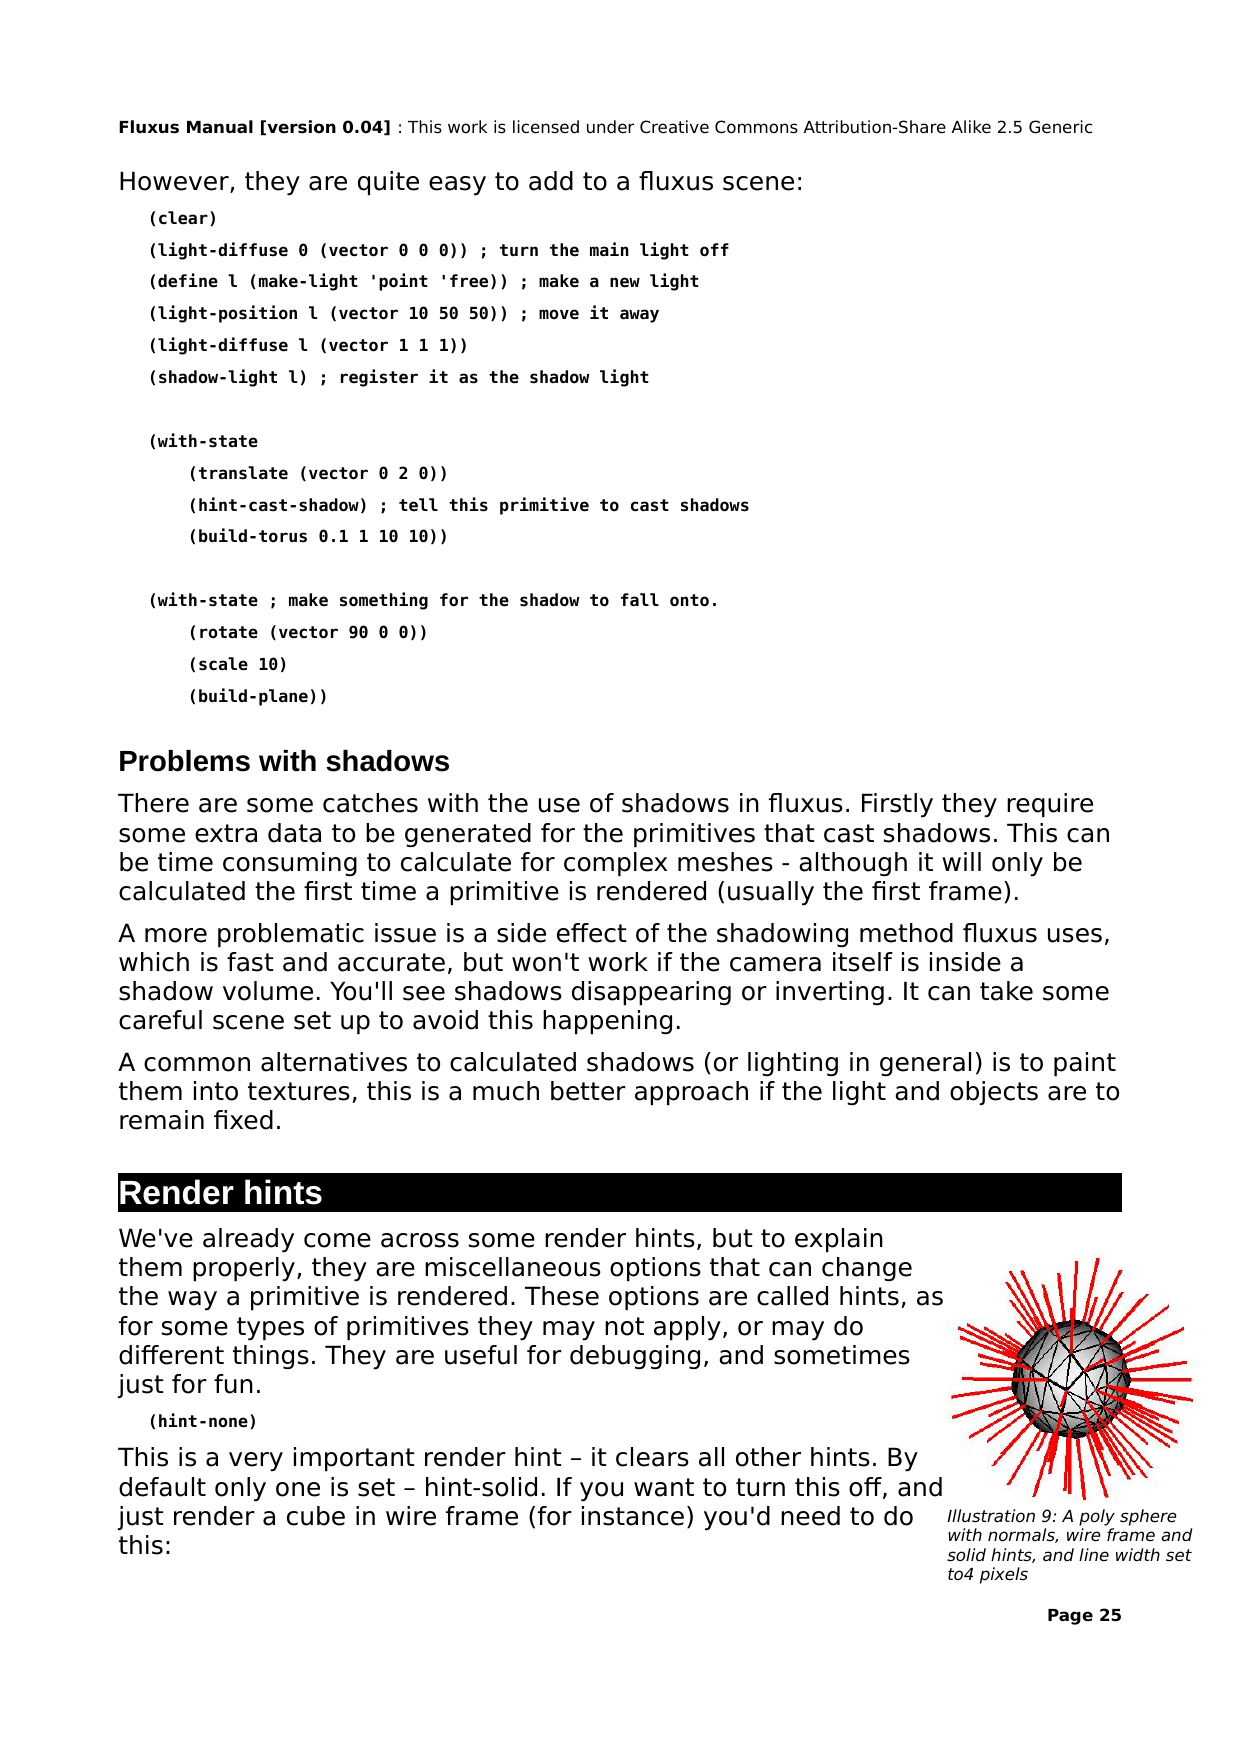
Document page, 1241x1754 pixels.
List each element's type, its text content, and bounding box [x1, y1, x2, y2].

text (light-position l (vector 10 50 50)) ; move it away [148, 304, 1122, 324]
text (build-plane)) [148, 687, 1122, 706]
text (light-diffuse 0 (vector 0 0 0)) ; turn the main light off [148, 241, 1122, 260]
text A more problematic issue is a side effect of the shadowing method fluxus uses, which is fast and accurate, but won't work if the camera itself is inside a shadow volume. You'll see shadows disappearing or inverting. It can take some careful scene set up to avoid this happening. [118, 919, 1122, 1036]
text (define l (make-light 'point 'free)) ; make a new light [148, 272, 1122, 292]
text (shadow-light l) ; register it as the shadow light [148, 368, 1122, 387]
subtitle Render hints [118, 1173, 1122, 1212]
picture [947, 1252, 1205, 1507]
text (translate (vector 0 2 0)) [148, 464, 1122, 483]
text A common alternatives to calculated shadows (or lighting in general) is to paint them into textures, this is a much better approach if the light and objects are to remain fixed. [118, 1048, 1122, 1136]
subtitle Problems with shadows [118, 744, 1122, 777]
text (with-state ; make something for the shadow to fall onto. [148, 591, 1122, 611]
text This is a very important render hint – it clears all other hints. By default only one is set – hint-solid. If you want to turn this off, and just render a cube in wire frame (for instance) you'd need to do this: [118, 1443, 947, 1560]
text (scale 10) [148, 655, 1122, 674]
text (hint-none) [148, 1412, 947, 1431]
text There are some catches with the use of shadows in fluxus. Firstly they require some extra data to be generated for the primitives that cast shadows. This can be time consuming to calculate for complex meshes - although it will only be calculated the first time a primitive is rendered (usually the first frame). [118, 790, 1122, 906]
text However, they are quite easy to add to a fluxus scene: [118, 167, 1122, 196]
text (hint-cast-shadow) ; tell this primitive to cast shadows [148, 496, 1122, 515]
text (with-state [148, 432, 1122, 451]
text Illustration 9: A poly sphere with normals, wire frame and solid hints, and line width set to4 pixels [947, 1507, 1204, 1584]
text (light-diffuse l (vector 1 1 1)) [148, 336, 1122, 356]
text We've already come across some render hints, but to explain them properly, they are miscellaneous options that can change the way a primitive is rendered. These options are called hints, as for some types of primitives they may not apply, or may do different things. They are useful for debugging, and sometimes just for fun. [118, 1224, 1204, 1399]
text (rotate (vector 90 0 0)) [148, 623, 1122, 642]
text (clear) [148, 209, 1122, 228]
text (build-torus 0.1 1 10 10)) [148, 527, 1122, 547]
